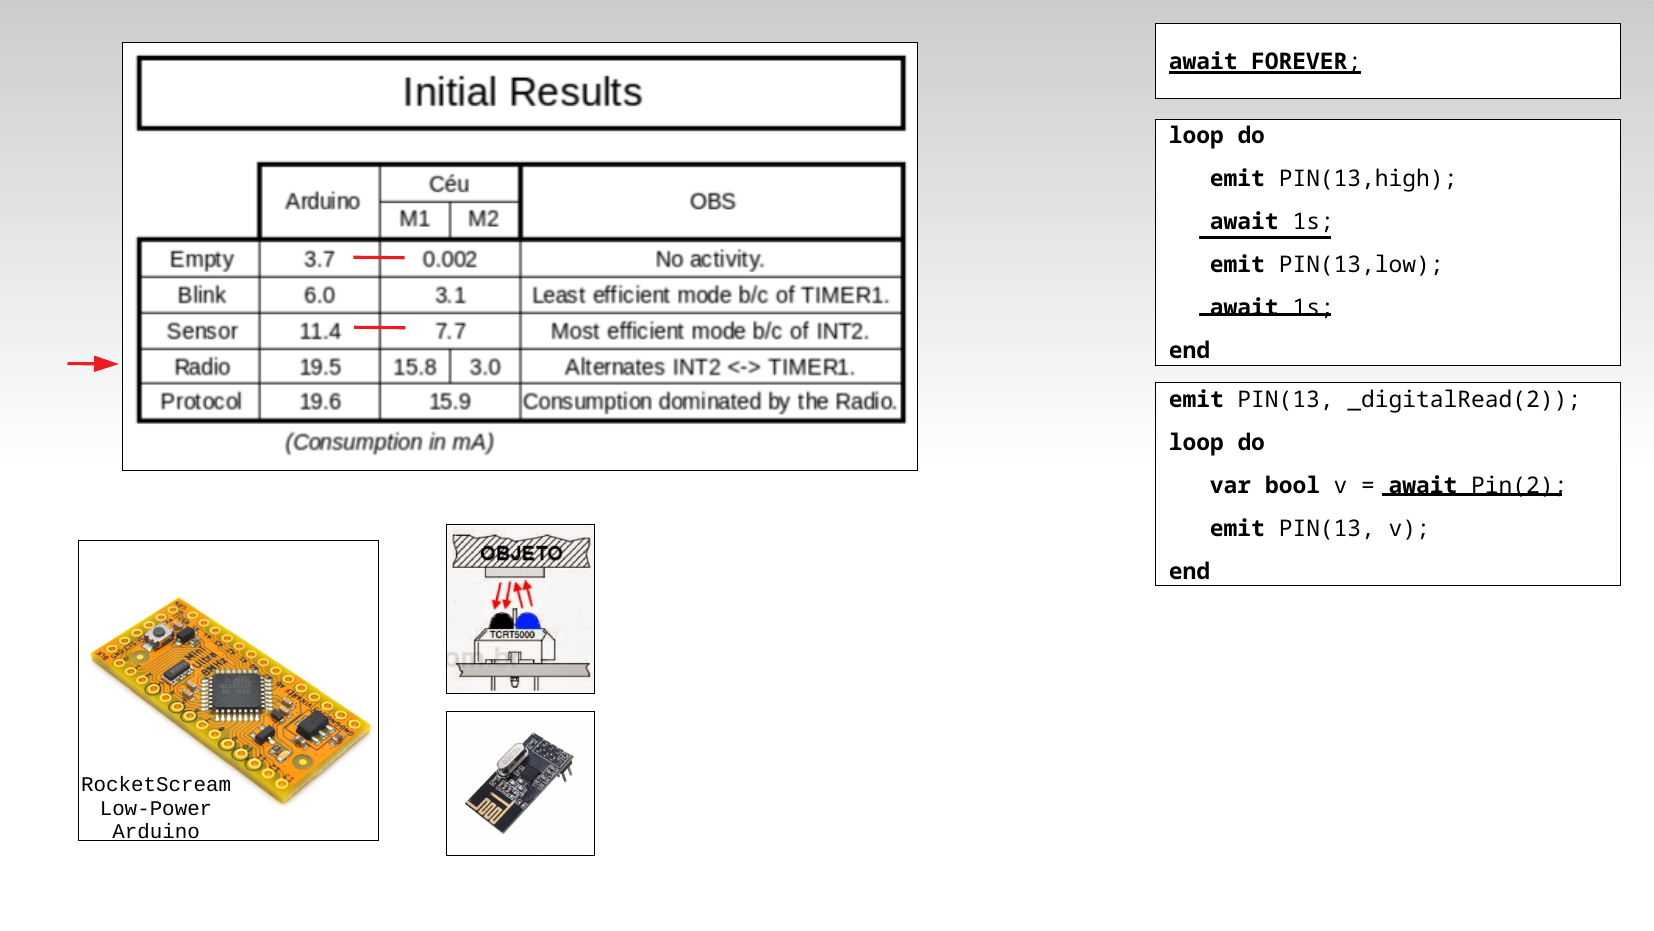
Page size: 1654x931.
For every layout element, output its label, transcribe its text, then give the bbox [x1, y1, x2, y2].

text_box loop do emit PIN(13,high); await 1s; emit PIN(13,low); await 1s; end [1155, 123, 1621, 362]
picture [122, 42, 918, 471]
picture [446, 710, 595, 856]
text_box emit PIN(13, _digitalRead(2)); loop do var bool v = await Pin(2); emit PIN(13, v); end [1155, 384, 1621, 584]
text_box await FOREVER; [1155, 23, 1621, 99]
picture [78, 540, 379, 841]
picture [446, 524, 595, 694]
text_box RocketScream Low-Power Arduino [40, 767, 272, 833]
